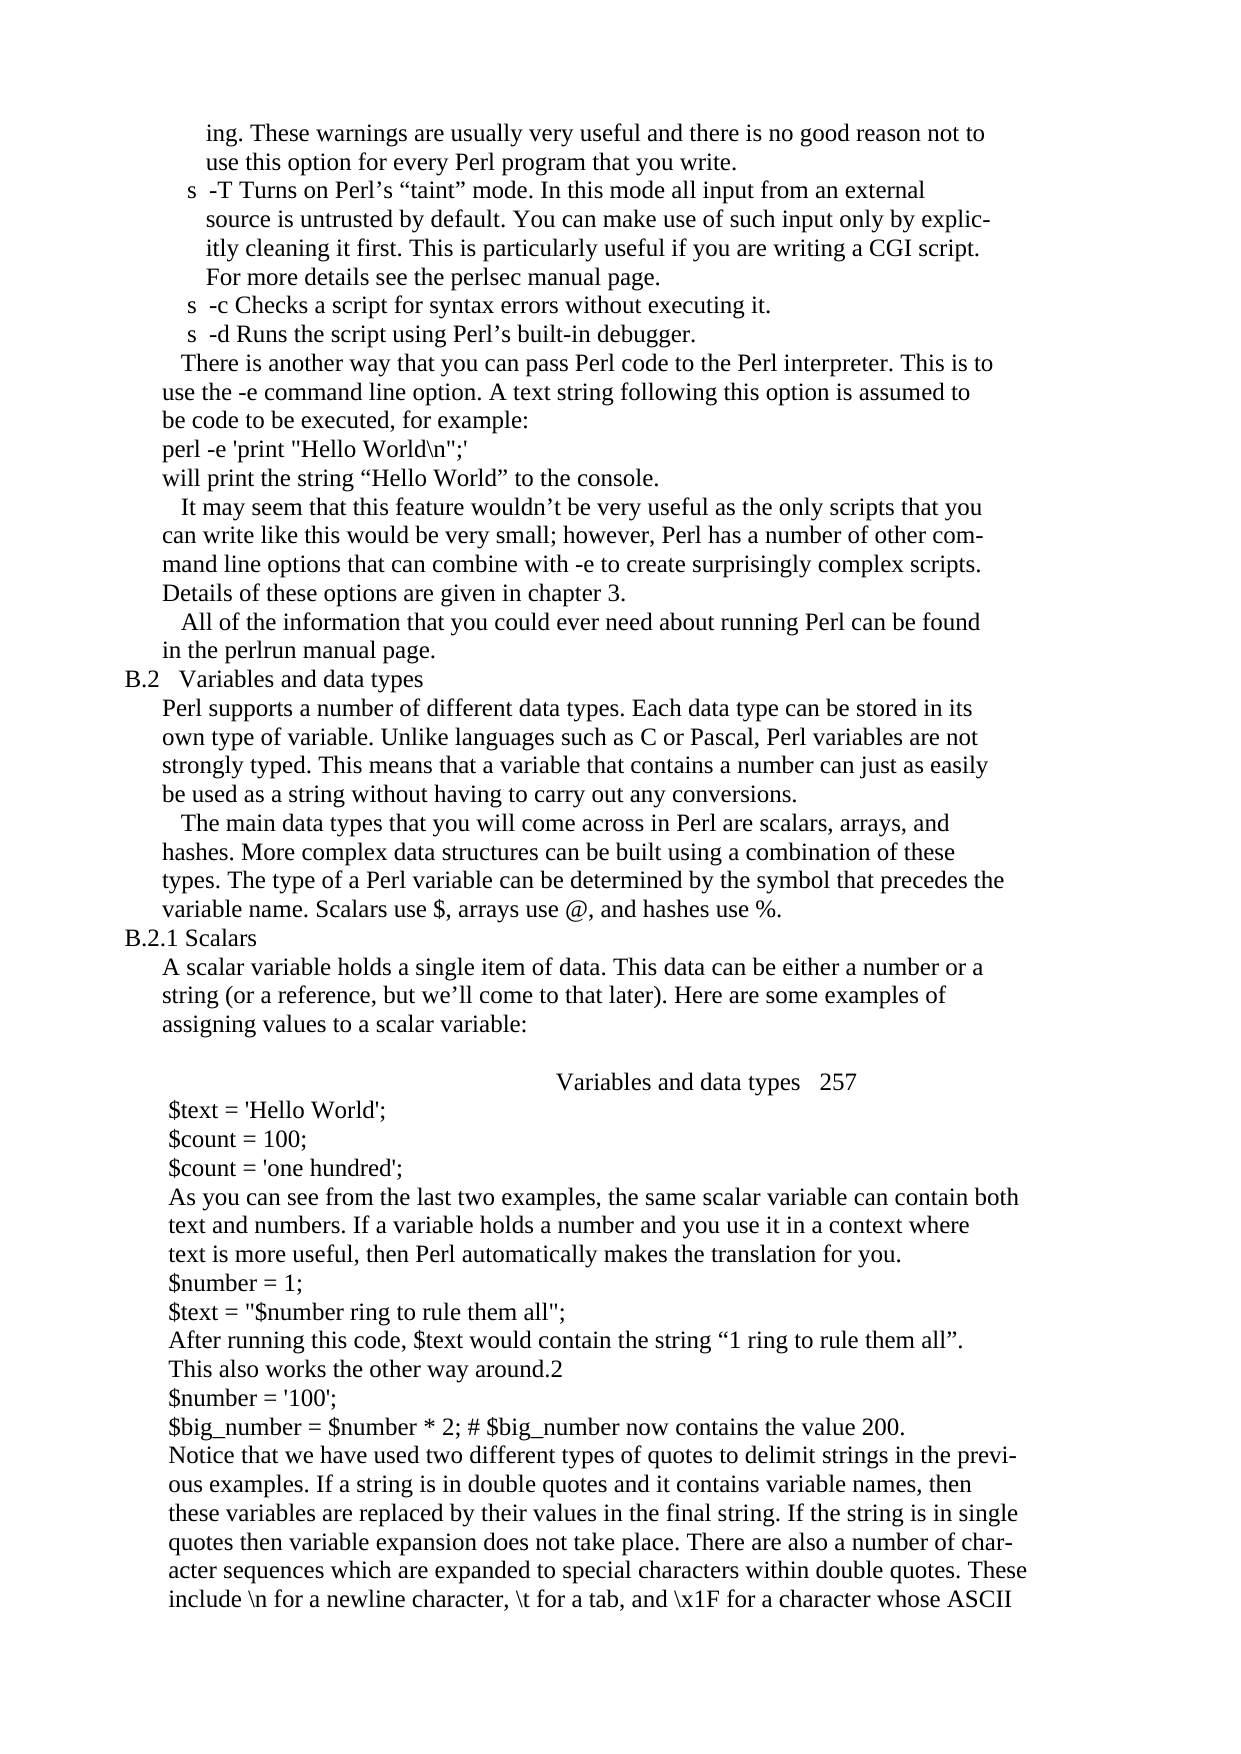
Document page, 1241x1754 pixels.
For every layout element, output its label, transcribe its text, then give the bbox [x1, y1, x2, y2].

text As you can see from the last two examples, the same scalar variable can contain both [118, 1182, 1122, 1211]
text be used as a string without having to carry out any conversions. [118, 779, 1122, 808]
text s -d Runs the script using Perl’s built-in debugger. [118, 319, 1122, 348]
text mand line options that can combine with -e to create surprisingly complex scripts. [118, 549, 1122, 578]
text text and numbers. If a variable holds a number and you use it in a context where [118, 1211, 1122, 1239]
text use this option for every Perl program that you write. [118, 147, 1122, 176]
text $count = 100; [118, 1124, 1122, 1153]
text $big_number = $number * 2; # $big_number now contains the value 200. [118, 1412, 1122, 1441]
text Variables and data types 257 [118, 1067, 1122, 1096]
text $text = "$number ring to rule them all"; [118, 1297, 1122, 1326]
text $number = 1; [118, 1268, 1122, 1297]
text text is more useful, then Perl automatically makes the translation for you. [118, 1239, 1122, 1268]
text B.2.1 Scalars [118, 923, 1122, 952]
text s -c Checks a script for syntax errors without executing it. [118, 291, 1122, 319]
text For more details see the perlsec manual page. [118, 262, 1122, 291]
text quotes then variable expansion does not take place. There are also a number of char- [118, 1527, 1122, 1556]
text will print the string “Hello World” to the console. [118, 463, 1122, 492]
text types. The type of a Perl variable can be determined by the symbol that precedes the [118, 866, 1122, 894]
text perl -e 'print "Hello World\n";' [118, 434, 1122, 463]
text After running this code, $text would contain the string “1 ring to rule them all”. [118, 1326, 1122, 1354]
text include \n for a newline character, \t for a tab, and \x1F for a character whose ASCII [118, 1584, 1122, 1613]
text variable name. Scalars use $, arrays use @, and hashes use %. [118, 894, 1122, 923]
text This also works the other way around.2 [118, 1354, 1122, 1383]
text There is another way that you can pass Perl code to the Perl interpreter. This is to [118, 348, 1122, 377]
text source is untrusted by default. You can make use of such input only by explic- [118, 204, 1122, 233]
text A scalar variable holds a single item of data. This data can be either a number or a [118, 952, 1122, 981]
text s -T Turns on Perl’s “taint” mode. In this mode all input from an external [118, 176, 1122, 204]
text ous examples. If a string is in double quotes and it contains variable names, then [118, 1469, 1122, 1498]
text ing. These warnings are usually very useful and there is no good reason not to [118, 118, 1122, 147]
text The main data types that you will come across in Perl are scalars, arrays, and [118, 808, 1122, 837]
text It may seem that this feature wouldn’t be very useful as the only scripts that you [118, 492, 1122, 521]
text strongly typed. This means that a variable that contains a number can just as easily [118, 751, 1122, 779]
text in the perlrun manual page. [118, 636, 1122, 664]
text use the -e command line option. A text string following this option is assumed to [118, 377, 1122, 406]
text hashes. More complex data structures can be built using a combination of these [118, 837, 1122, 866]
text these variables are replaced by their values in the final string. If the string is in single [118, 1498, 1122, 1527]
text All of the information that you could ever need about running Perl can be found [118, 607, 1122, 636]
text $count = 'one hundred'; [118, 1153, 1122, 1182]
text Perl supports a number of different data types. Each data type can be stored in its [118, 693, 1122, 722]
text own type of variable. Unlike languages such as C or Pascal, Perl variables are not [118, 722, 1122, 751]
text $number = '100'; [118, 1383, 1122, 1412]
text assigning values to a scalar variable: [118, 1009, 1122, 1038]
text B.2 Variables and data types [118, 664, 1122, 693]
text Details of these options are given in chapter 3. [118, 578, 1122, 607]
text string (or a reference, but we’ll come to that later). Here are some examples of [118, 981, 1122, 1009]
text Notice that we have used two different types of quotes to delimit strings in the previ- [118, 1441, 1122, 1469]
text can write like this would be very small; however, Perl has a number of other com- [118, 521, 1122, 549]
text $text = 'Hello World'; [118, 1096, 1122, 1124]
text acter sequences which are expanded to special characters within double quotes. These [118, 1556, 1122, 1584]
text itly cleaning it first. This is particularly useful if you are writing a CGI script. [118, 233, 1122, 262]
text be code to be executed, for example: [118, 406, 1122, 434]
